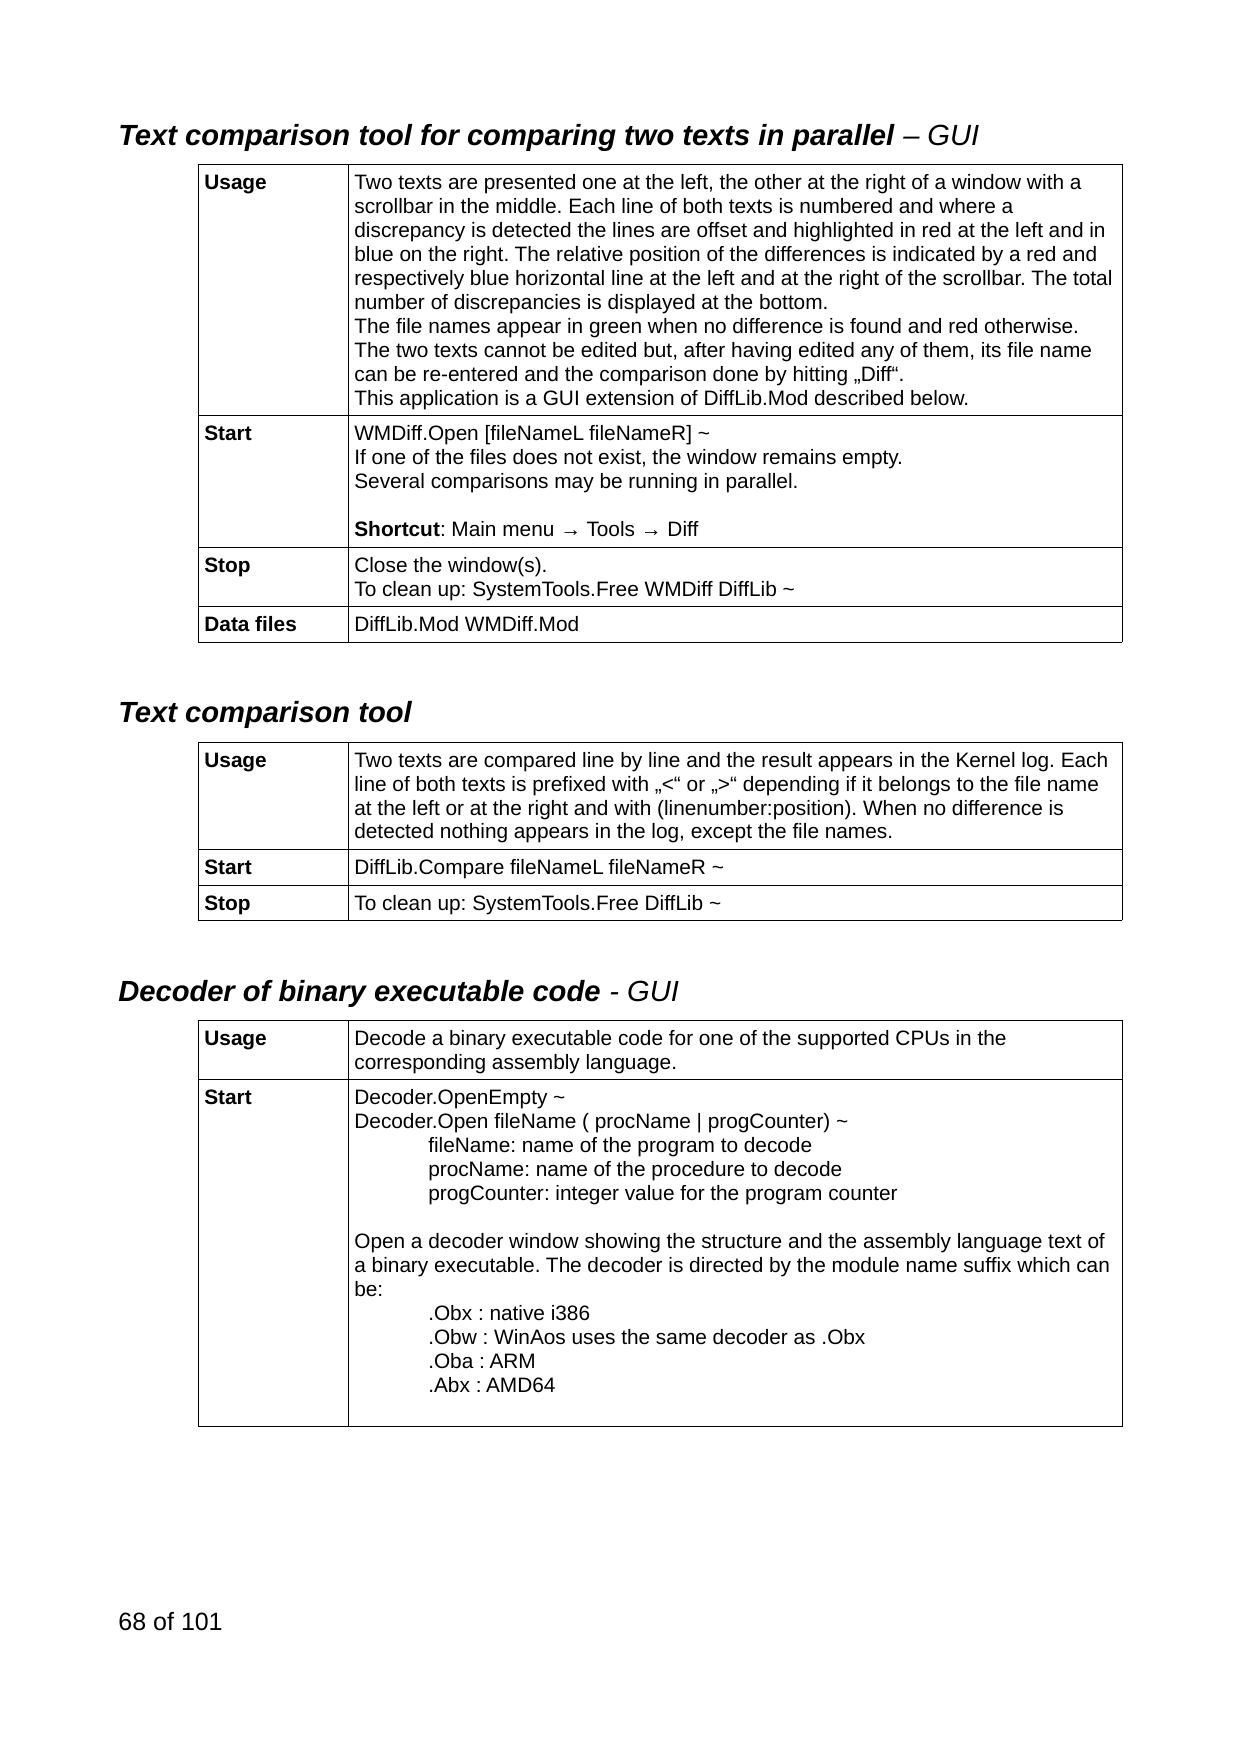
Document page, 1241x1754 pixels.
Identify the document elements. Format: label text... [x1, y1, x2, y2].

table_cell To clean up: SystemTools.Free DiffLib ~ [349, 886, 1122, 920]
table_header Usage [199, 165, 348, 415]
table_cell Start [199, 1080, 348, 1426]
table_cell WMDiff.Open [fileNameL fileNameR] ~ If one of the files does not exist, the window remains empty. Several comparisons may be running in parallel. Shortcut: Main menu → Tools → Diff [349, 416, 1122, 547]
table_cell Start [199, 850, 348, 884]
table_cell Stop [199, 548, 348, 606]
table_cell Start [199, 416, 348, 547]
subtitle Decoder of binary executable code - GUI [118, 974, 1122, 1007]
table_header Usage [199, 743, 348, 849]
table_cell DiffLib.Compare fileNameL fileNameR ~ [349, 850, 1122, 884]
table_cell Stop [199, 886, 348, 920]
table_header Two texts are compared line by line and the result appears in the Kernel log. Each line of both texts is prefixed with „<“ or „>“ depending if it belongs to the file name at the left or at the right and with (linenumber:position). When no difference is detected nothing appears in the log, except the file names. [349, 743, 1122, 849]
subtitle Text comparison tool for comparing two texts in parallel – GUI [118, 118, 1122, 152]
table_cell DiffLib.Mod WMDiff.Mod [349, 607, 1122, 642]
table_header Usage [199, 1021, 348, 1079]
subtitle Text comparison tool [118, 696, 1122, 729]
table_header Decode a binary executable code for one of the supported CPUs in the corresponding assembly language. [349, 1021, 1122, 1079]
table_cell Decoder.OpenEmpty ~ Decoder.Open fileName ( procName | progCounter) ~ fileName: name of the program to decode procName: name of the procedure to decode progCounter: integer value for the program counter Open a decoder window showing the structure and the assembly language text of a binary executable. The decoder is directed by the module name suffix which can be: .Obx : native i386 .Obw : WinAos uses the same decoder as .Obx .Oba : ARM .Abx : AMD64 [349, 1080, 1122, 1426]
table_header Two texts are presented one at the left, the other at the right of a window with a scrollbar in the middle. Each line of both texts is numbered and where a discrepancy is detected the lines are offset and highlighted in red at the left and in blue on the right. The relative position of the differences is indicated by a red and respectively blue horizontal line at the left and at the right of the scrollbar. The total number of discrepancies is displayed at the bottom. The file names appear in green when no difference is found and red otherwise. The two texts cannot be edited but, after having edited any of them, its file name can be re-entered and the comparison done by hitting „Diff“. This application is a GUI extension of DiffLib.Mod described below. [349, 165, 1122, 415]
table_cell Close the window(s). To clean up: SystemTools.Free WMDiff DiffLib ~ [349, 548, 1122, 606]
table_cell Data files [199, 607, 348, 642]
